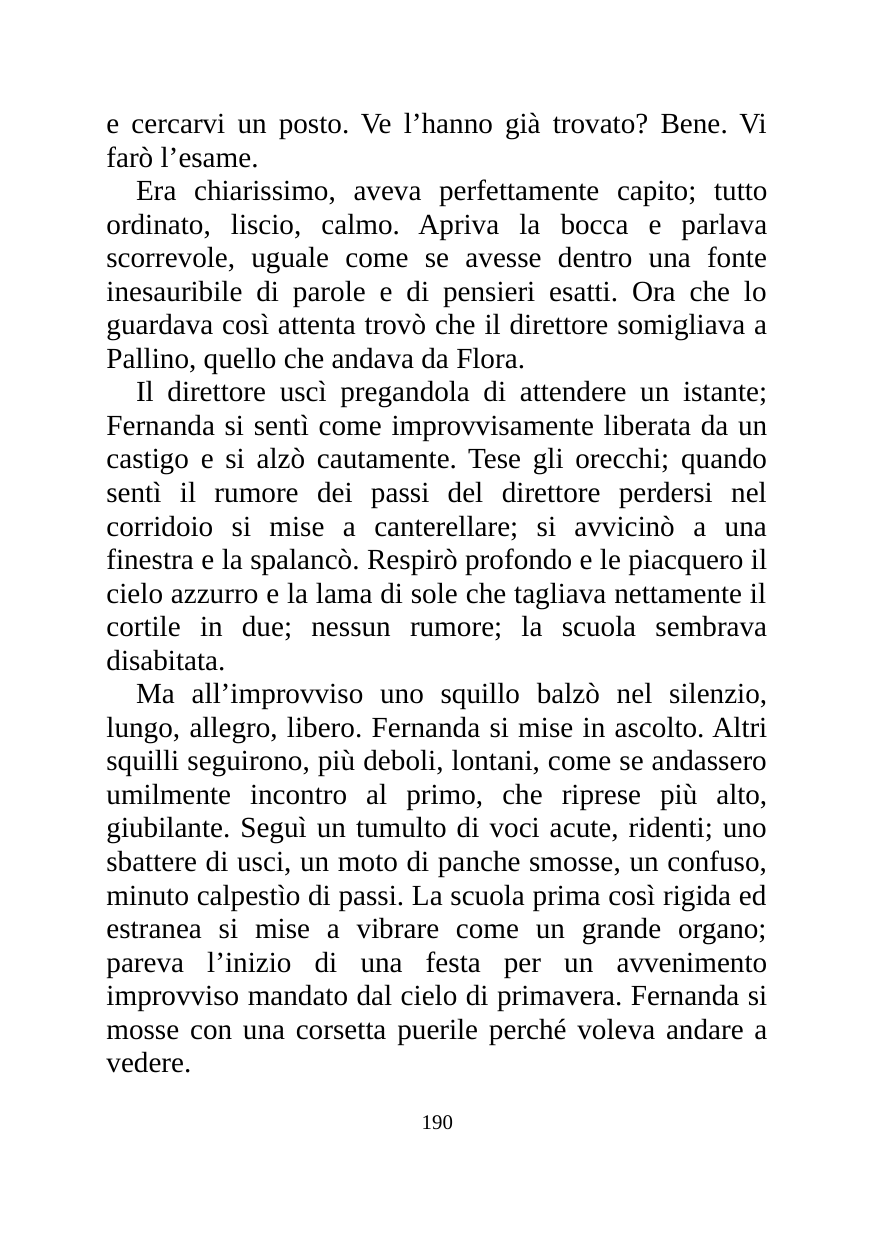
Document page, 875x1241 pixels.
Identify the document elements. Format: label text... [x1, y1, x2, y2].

text Era chiarissimo, aveva perfettamente capito; tutto ordinato, liscio, calmo. Apriva la bocca e parlava scorrevole, uguale come se avesse dentro una fonte inesauribile di parole e di pensieri esatti. Ora che lo guardava così attenta trovò che il direttore somigliava a Pallino, quello che andava da Flora. [106, 173, 768, 374]
text Ma all’improvviso uno squillo balzò nel silenzio, lungo, allegro, libero. Fernanda si mise in ascolto. Altri squilli seguirono, più deboli, lontani, come se andassero umilmente incontro al primo, che riprese più alto, giubilante. Seguì un tumulto di voci acute, ridenti; uno sbattere di usci, un moto di panche smosse, un confuso, minuto calpestìo di passi. La scuola prima così rigida ed estranea si mise a vibrare come un grande organo; pareva l’inizio di una festa per un avvenimento improvviso mandato dal cielo di primavera. Fernanda si mosse con una corsetta puerile perché voleva andare a vedere. [106, 676, 768, 1079]
text Il direttore uscì pregandola di attendere un istante; Fernanda si sentì come improvvisamente liberata da un castigo e si alzò cautamente. Tese gli orecchi; quando sentì il rumore dei passi del direttore perdersi nel corridoio si mise a canterellare; si avvicinò a una finestra e la spalancò. Respirò profondo e le piacquero il cielo azzurro e la lama di sole che tagliava nettamente il cortile in due; nessun rumore; la scuola sembrava disabitata. [106, 374, 768, 676]
text e cercarvi un posto. Ve l’hanno già trovato? Bene. Vi farò l’esame. [106, 106, 768, 173]
